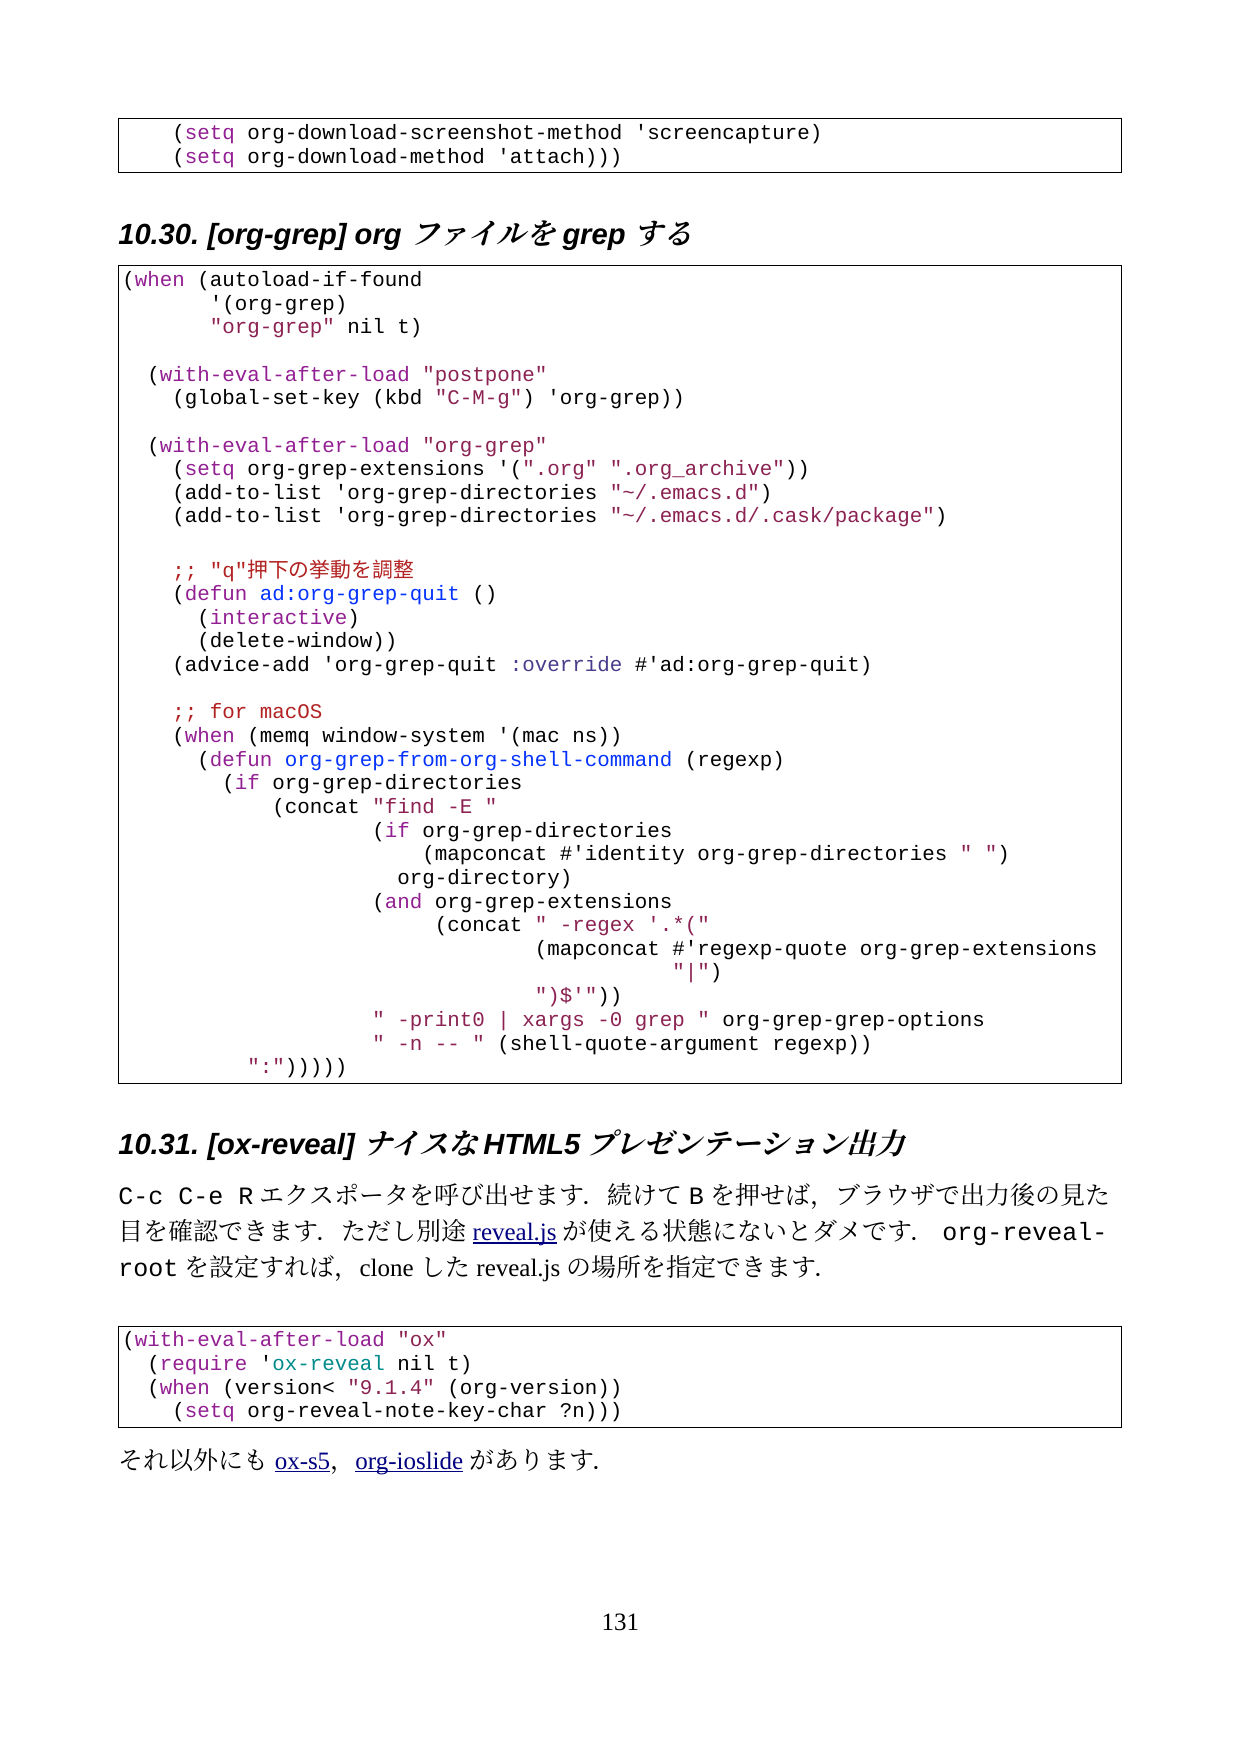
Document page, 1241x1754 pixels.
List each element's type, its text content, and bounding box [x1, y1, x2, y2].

text (require 'ox-reveal nil t) [119, 1349, 1121, 1373]
text (with-eval-after-load "postpone" [119, 360, 1121, 383]
text (interactive) [119, 603, 1121, 627]
text (add-to-list 'org-grep-directories "~/.emacs.d") [119, 478, 1121, 502]
text それ以外にも ox-s5，org-ioslide があります． [118, 1440, 1122, 1505]
text (if org-grep-directories [119, 768, 1121, 792]
subtitle [ox-reveal] ナイスなHTML5プレゼンテーション出力 [118, 1121, 1122, 1163]
text " -print0 | xargs -0 grep " org-grep-grep-options [119, 1005, 1121, 1028]
text (advice-add 'org-grep-quit :override #'ad:org-grep-quit) [119, 650, 1121, 674]
text C-c C-e R エクスポータを呼び出せます．続けて B を押せば，ブラウザで出力後の見た目を確認できます．ただし別途 reveal.js が使える状態にないとダメです． org-reveal-root を設定すれば，clone した reveal.js の場所を指定できます． [118, 1176, 1122, 1313]
text (add-to-list 'org-grep-directories "~/.emacs.d/.cask/package") [119, 502, 1121, 525]
text "org-grep" nil t) [119, 312, 1121, 336]
text (and org-grep-extensions [119, 887, 1121, 910]
text (mapconcat #'regexp-quote org-grep-extensions [119, 934, 1121, 958]
text (when (version< "9.1.4" (org-version)) [119, 1373, 1121, 1396]
text (when (autoload-if-found [119, 266, 1121, 289]
text ":"))))) [119, 1052, 1121, 1083]
text "|") [119, 958, 1121, 981]
text (when (memq window-system '(mac ns)) [119, 721, 1121, 745]
text (setq org-download-method 'attach))) [119, 142, 1121, 172]
text (concat "find -E " [119, 792, 1121, 816]
subtitle [org-grep] org ファイルを grep する [118, 211, 1122, 253]
text (global-set-key (kbd "C-M-g") 'org-grep)) [119, 383, 1121, 407]
text '(org-grep) [119, 289, 1121, 312]
text (setq org-download-screenshot-method 'screencapture) [119, 119, 1121, 142]
text ")$'")) [119, 981, 1121, 1005]
text (with-eval-after-load "org-grep" [119, 431, 1121, 454]
text (if org-grep-directories [119, 816, 1121, 839]
text (setq org-grep-extensions '(".org" ".org_archive")) [119, 454, 1121, 478]
text ;; "q"押下の挙動を調整 [119, 549, 1121, 579]
text (defun ad:org-grep-quit () [119, 579, 1121, 603]
text (concat " -regex '.*(" [119, 910, 1121, 934]
text (delete-window)) [119, 627, 1121, 650]
text (with-eval-after-load "ox" [119, 1327, 1121, 1349]
text org-directory) [119, 863, 1121, 887]
text (setq org-reveal-note-key-char ?n))) [119, 1396, 1121, 1427]
text ;; for macOS [119, 697, 1121, 721]
text (mapconcat #'identity org-grep-directories " ") [119, 839, 1121, 863]
text (defun org-grep-from-org-shell-command (regexp) [119, 745, 1121, 768]
text " -n -- " (shell-quote-argument regexp)) [119, 1028, 1121, 1052]
